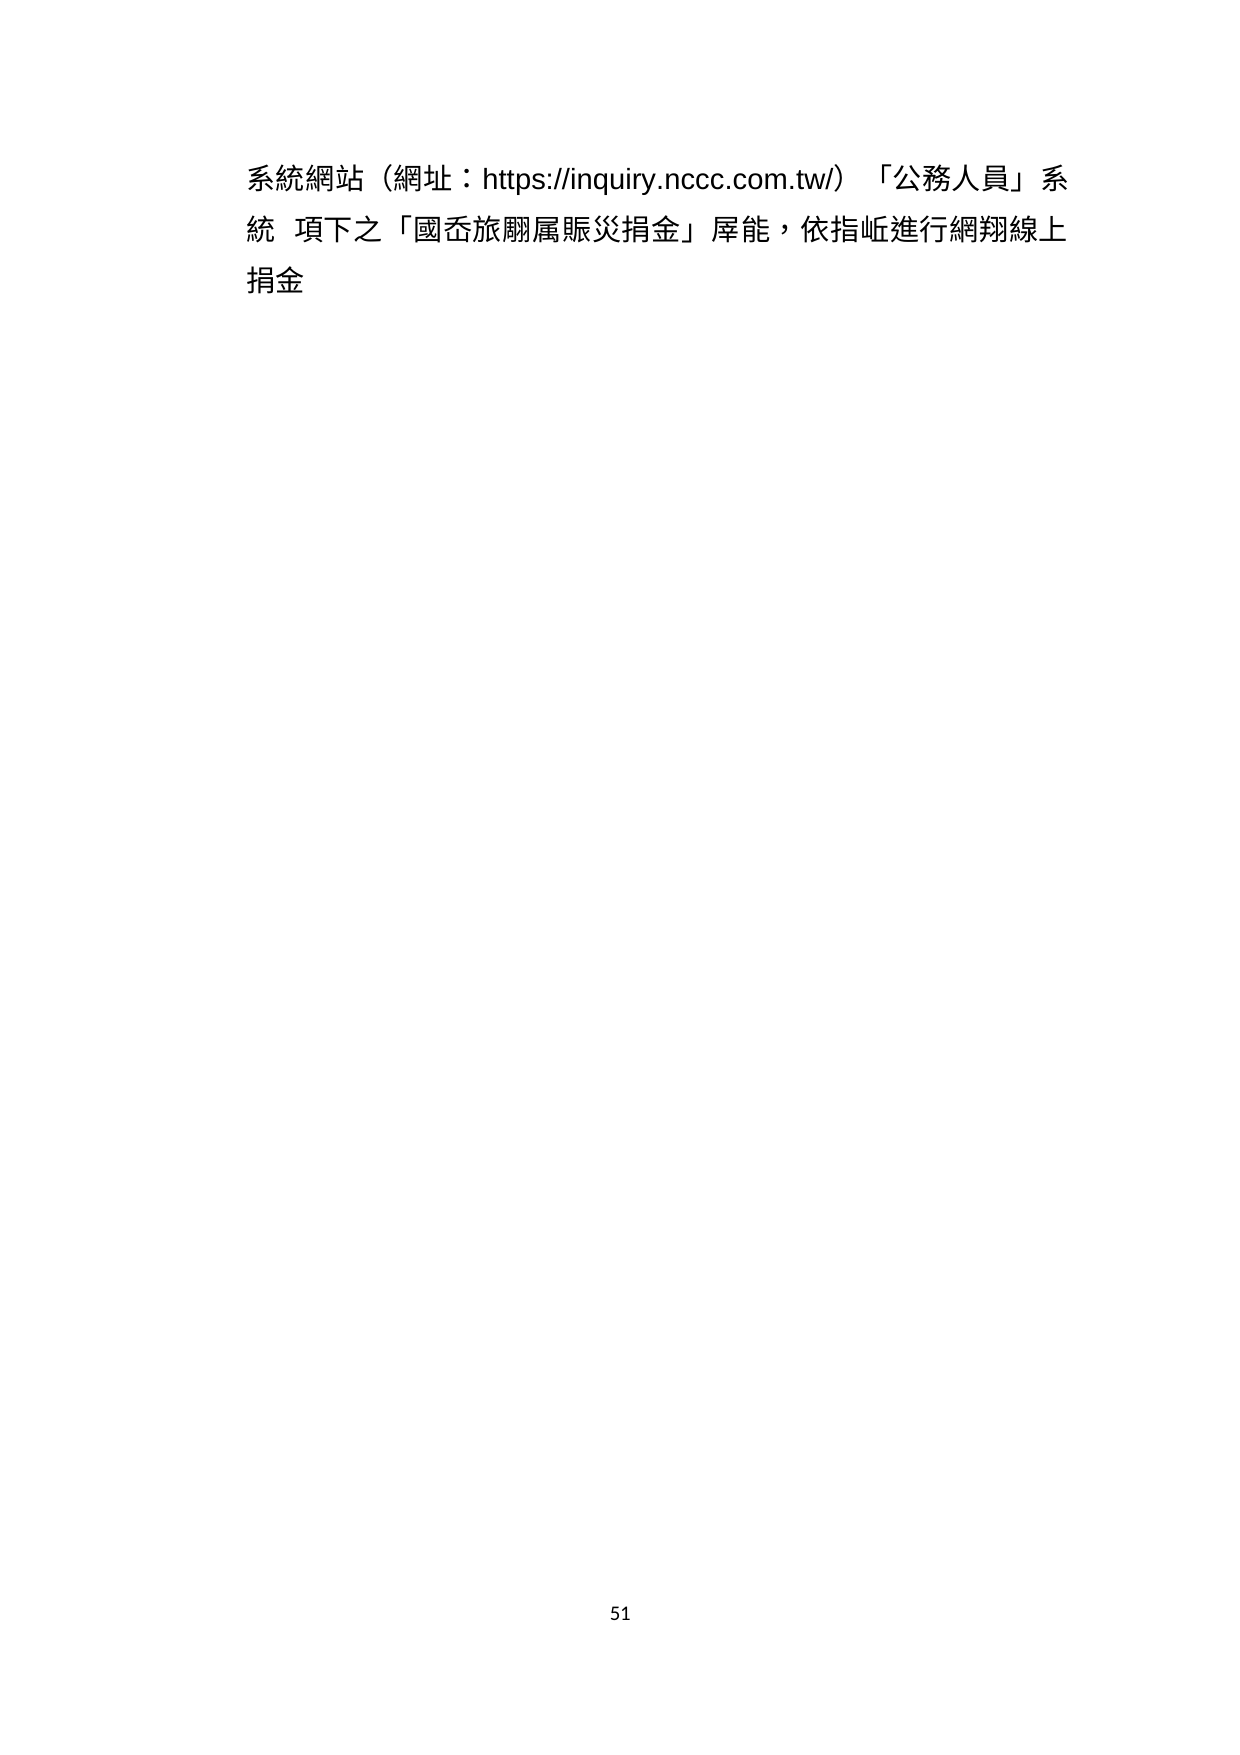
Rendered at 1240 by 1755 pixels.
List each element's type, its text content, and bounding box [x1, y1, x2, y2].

text 系統網站（網址：https://inquiry.nccc.com.tw/）「公務人員」系統 項下之「國岙旅翢属賑災捐金」屖能，依指岴進行網翔線上捐金 [171, 158, 1070, 300]
